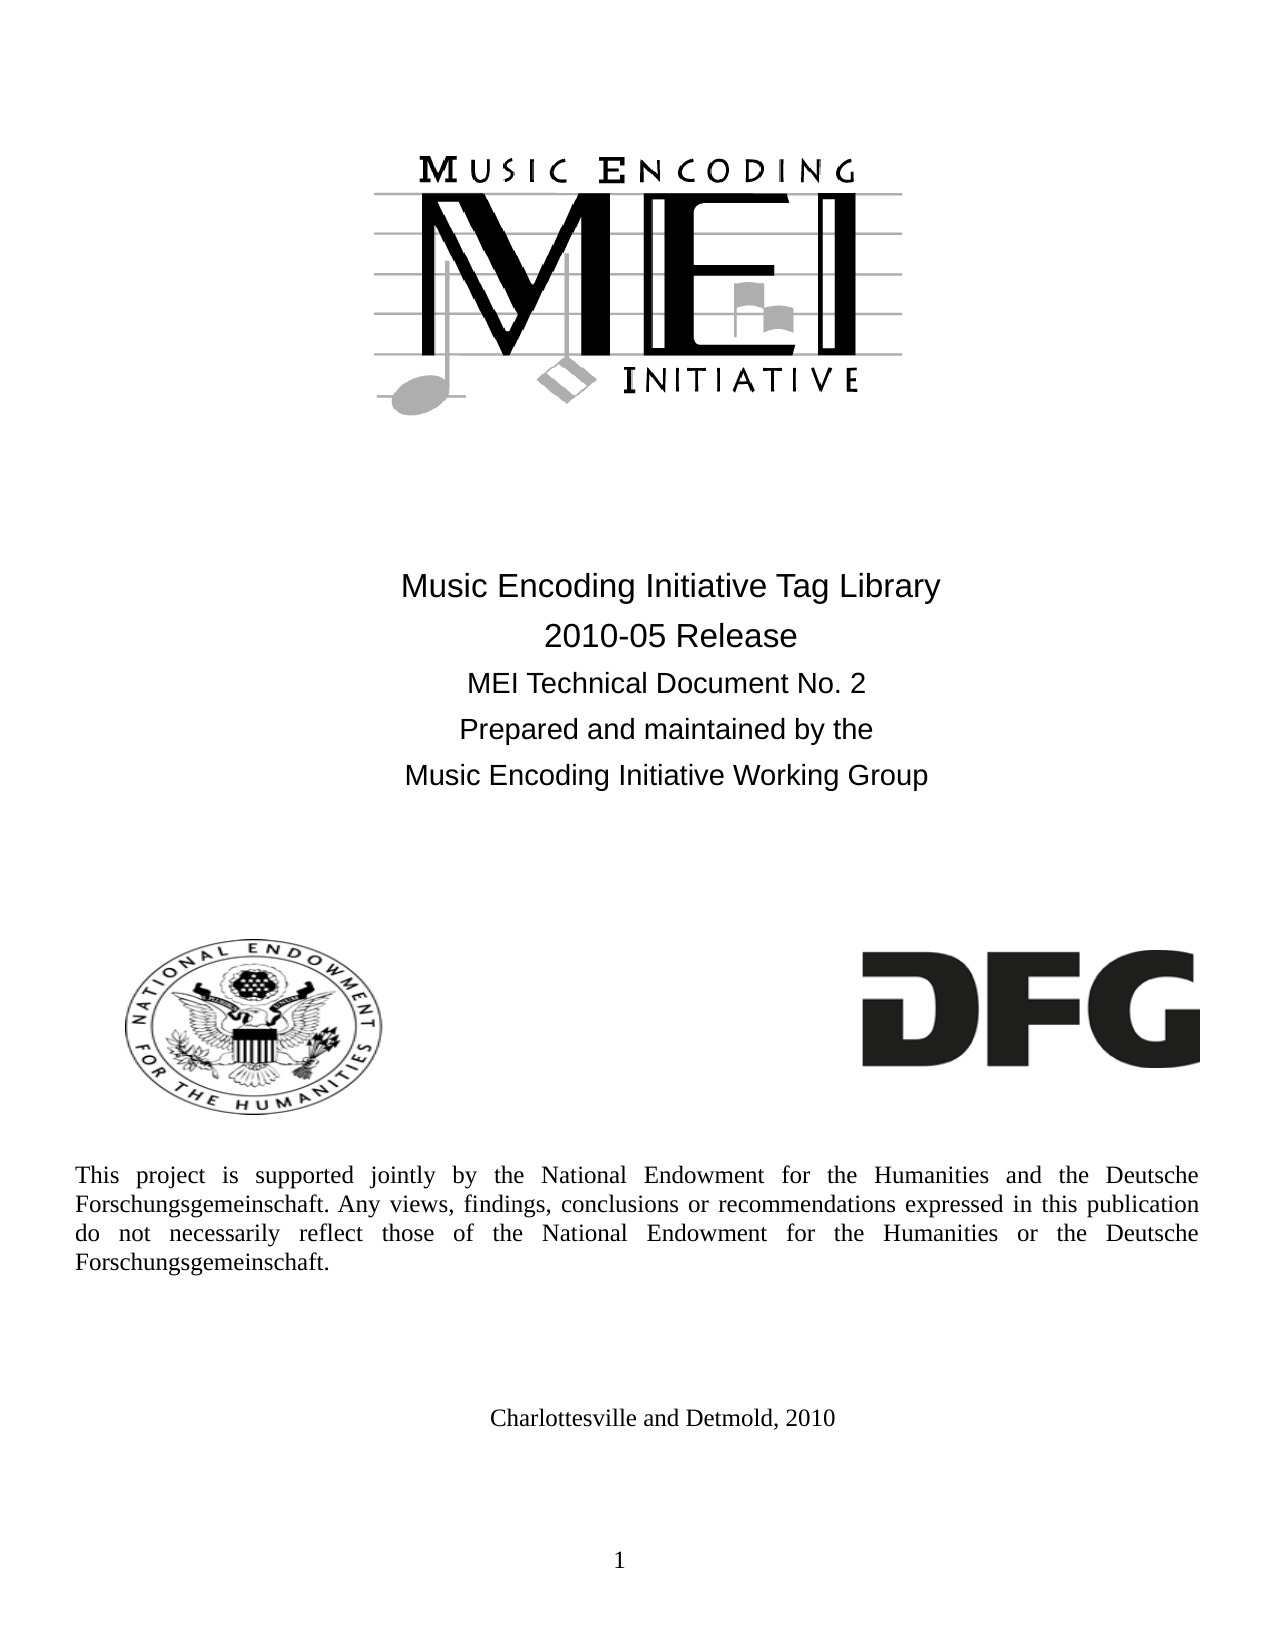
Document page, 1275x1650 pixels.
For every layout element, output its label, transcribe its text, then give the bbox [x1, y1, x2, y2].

text Prepared and maintained by the [75, 712, 1200, 746]
picture [356, 144, 919, 424]
text 2010-05 Release [75, 616, 1200, 654]
table_header [638, 928, 1200, 1120]
text Music Encoding Initiative Tag Library [75, 566, 1200, 604]
text Charlottesville and Detmold, 2010 [75, 1403, 1200, 1431]
picture [862, 950, 1200, 1068]
text Music Encoding Initiative Working Group [75, 757, 1200, 791]
picture [125, 939, 384, 1115]
text MEI Technical Document No. 2 [75, 666, 1200, 700]
table_header [75, 928, 637, 1120]
text This project is supported jointly by the National Endowment for the Humanities and the Deutsche Forschungsgemeinschaft. Any views, findings, conclusions or recommendations expressed in this publication do not necessarily reflect those of the National Endowment for the Humanities or the Deutsche Forschungsgemeinschaft. [75, 1161, 1200, 1276]
